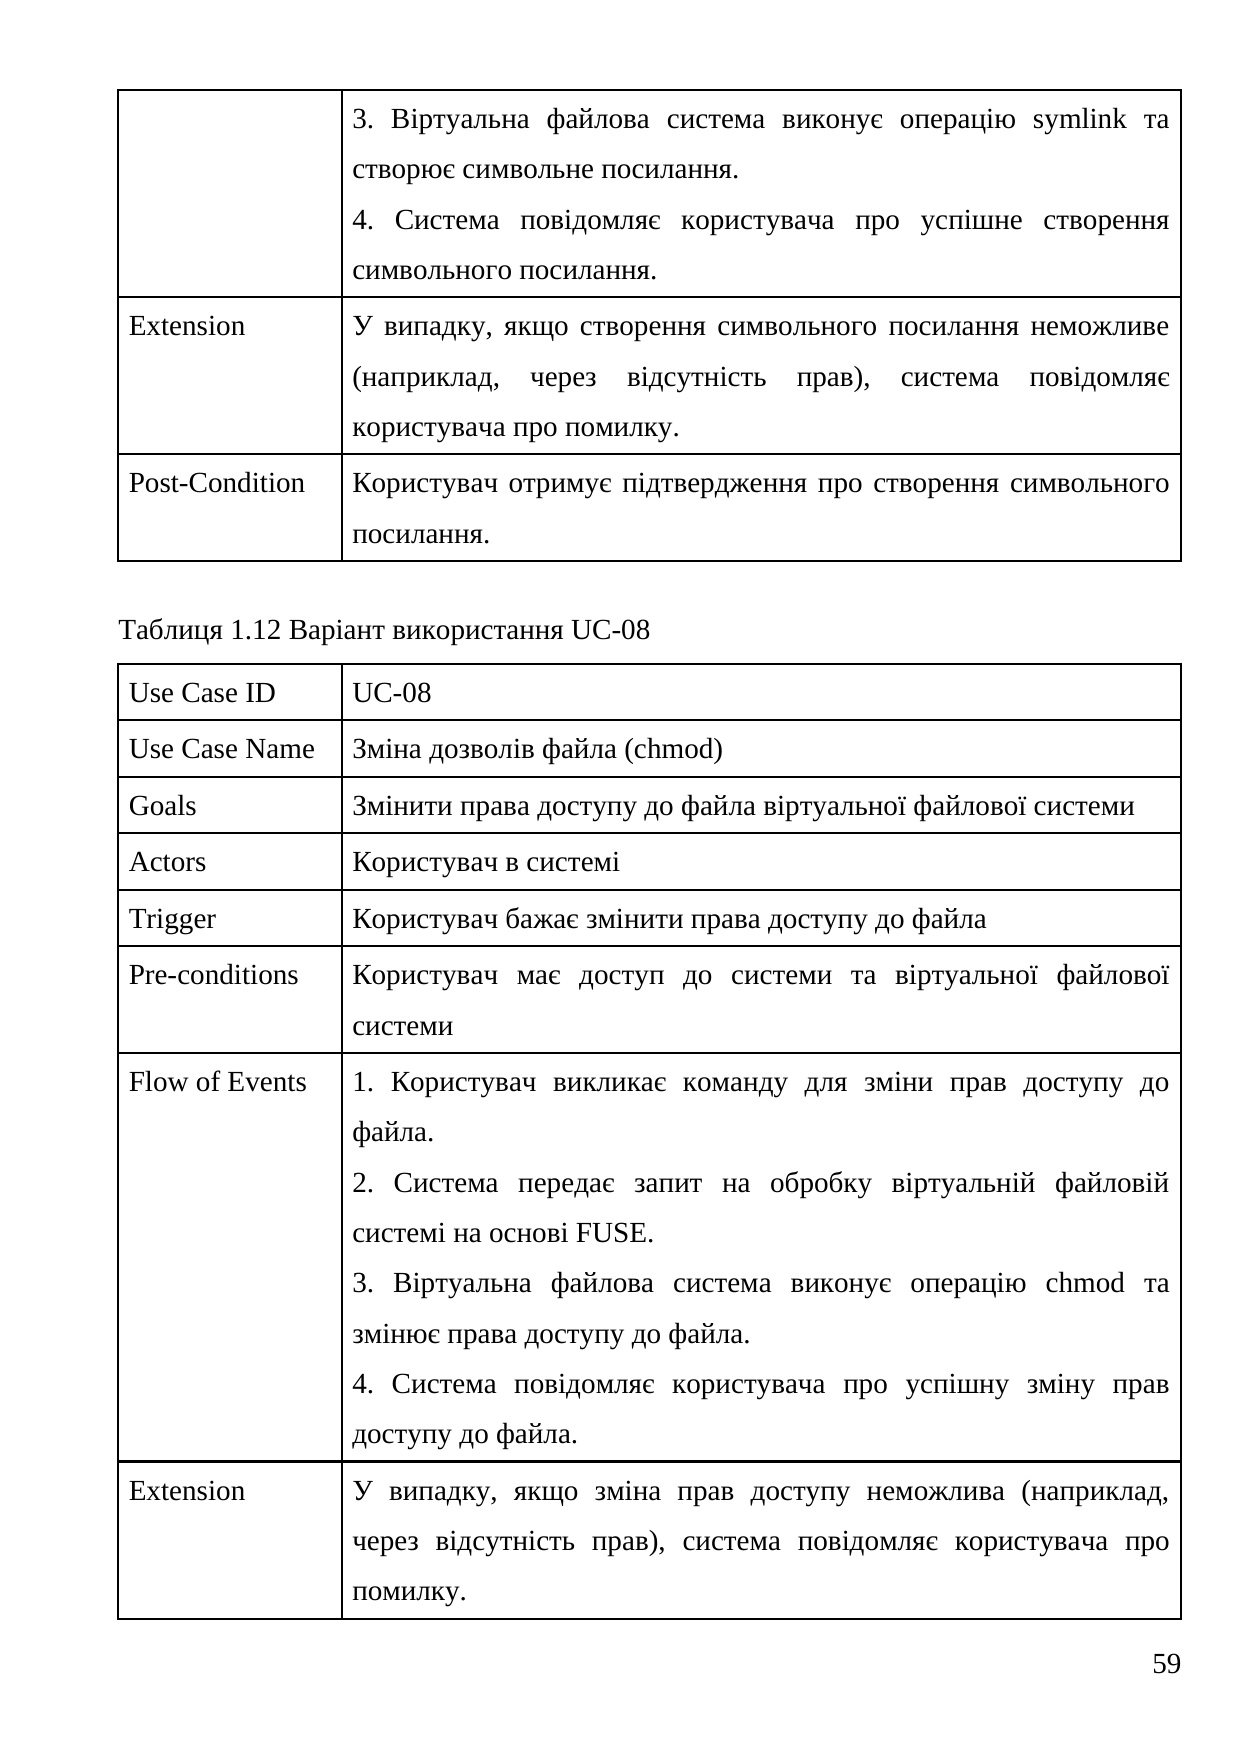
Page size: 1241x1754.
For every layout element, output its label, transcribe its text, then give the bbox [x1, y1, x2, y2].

table_cell Extension [119, 298, 341, 453]
list Варіант використання UC-08 [118, 612, 1181, 646]
table_cell 1. Користувач викликає команду для зміни прав доступу до файла. 2. Система передає запит на обробку віртуальній файловій системі на основі FUSE. 3. Віртуальна файлова система виконує операцію chmod та змінює права доступу до файла. 4. Система повідомляє користувача про успішну зміну прав доступу до файла. [343, 1054, 1180, 1460]
table_cell Actors [119, 834, 341, 888]
table_cell Користувач має доступ до системи та віртуальної файлової системи [343, 947, 1180, 1052]
table_cell Користувач отримує підтвердження про створення символьного посилання. [343, 455, 1180, 560]
table_cell Pre-conditions [119, 947, 341, 1052]
table_cell Зміна дозволів файла (chmod) [343, 721, 1180, 776]
table_cell Змінити права доступу до файла віртуальної файлової системи [343, 778, 1180, 832]
table_cell Користувач бажає змінити права доступу до файла [343, 891, 1180, 945]
table_cell Post-Condition [119, 455, 341, 560]
table_header Use Case ID [119, 665, 341, 719]
table_cell Trigger [119, 891, 341, 945]
table_cell Goals [119, 778, 341, 832]
table_cell У випадку, якщо створення символьного посилання неможливе (наприклад, через відсутність прав), система повідомляє користувача про помилку. [343, 298, 1180, 453]
table_cell Extension [119, 1463, 341, 1617]
table_cell Користувач в системі [343, 834, 1180, 888]
table_cell Use Case Name [119, 721, 341, 776]
table_cell Flow of Events [119, 1054, 341, 1460]
table_cell У випадку, якщо зміна прав доступу неможлива (наприклад, через відсутність прав), система повідомляє користувача про помилку. [343, 1463, 1180, 1617]
table_header UC-08 [343, 665, 1180, 719]
